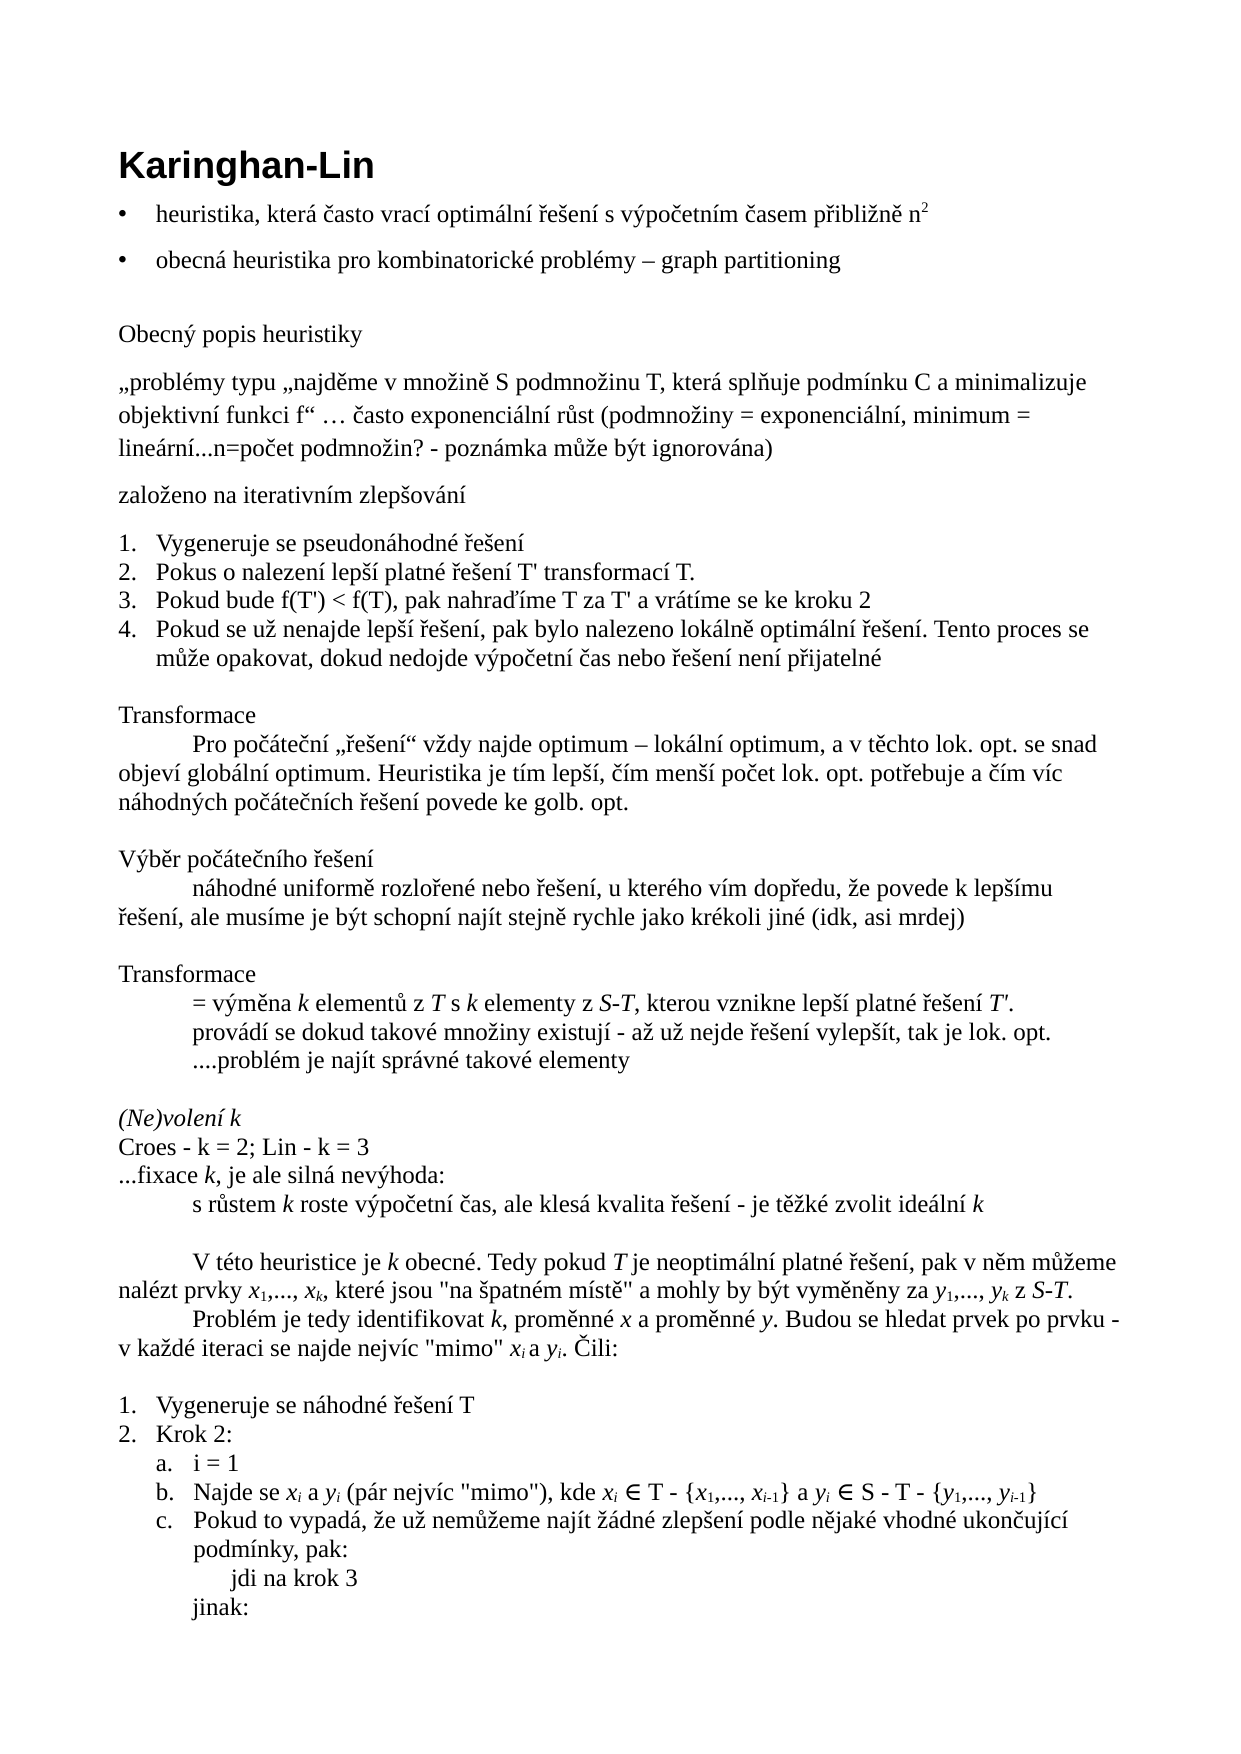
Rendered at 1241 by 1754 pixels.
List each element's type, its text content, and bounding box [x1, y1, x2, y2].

text „problémy typu „najděme v množině S podmnožinu T, která splňuje podmínku C a minimalizuje objektivní funkci f“ … často exponenciální růst (podmnožiny = exponenciální, minimum = lineární...n=počet podmnožin? - poznámka může být ignorována) [118, 367, 1122, 461]
text (Ne)volení k [118, 1103, 1122, 1132]
list • heuristika, která často vrací optimální řešení s výpočetním časem přibližně n2 [118, 199, 1122, 228]
text jinak: [118, 1592, 1122, 1620]
text založeno na iterativním zlepšování [118, 480, 1122, 509]
list jdi na krok 3 [193, 1563, 1122, 1592]
text Transformace [118, 959, 1122, 988]
list Pokud to vypadá, že už nemůžeme najít žádné zlepšení podle nějaké vhodné ukončující podmínky, pak: [156, 1505, 1122, 1563]
text s růstem k roste výpočetní čas, ale klesá kvalita řešení - je těžké zvolit ideální k [118, 1189, 1122, 1218]
list Pokud se už nenajde lepší řešení, pak bylo nalezeno lokálně optimální řešení. Tento proces se může opakovat, dokud nedojde výpočetní čas nebo řešení není přijatelné [118, 614, 1122, 672]
list Najde se xi a yi (pár nejvíc "mimo"), kde xi ∈ T - {x1,..., xi-1} a yi ∈ S - T - {y1,..., yi-1} [156, 1477, 1122, 1505]
list Vygeneruje se náhodné řešení T [118, 1390, 1122, 1419]
subtitle Karinghan-Lin [118, 143, 1122, 187]
list Vygeneruje se pseudonáhodné řešení [118, 528, 1122, 557]
list Krok 2: [118, 1419, 1122, 1448]
text náhodné uniformě rozlořené nebo řešení, u kterého vím dopředu, že povede k lepšímu řešení, ale musíme je být schopní najít stejně rychle jako krékoli jiné (idk, asi mrdej) [118, 873, 1122, 930]
text V této heuristice je k obecné. Tedy pokud T je neoptimální platné řešení, pak v něm můžeme nalézt prvky x1,..., xk, které jsou "na špatném místě" a mohly by být vyměněny za y1,..., yk z S-T. [118, 1247, 1122, 1304]
text ...fixace k, je ale silná nevýhoda: [118, 1160, 1122, 1189]
text Croes - k = 2; Lin - k = 3 [118, 1132, 1122, 1160]
text Problém je tedy identifikovat k, proměnné x a proměnné y. Budou se hledat prvek po prvku - v každé iteraci se najde nejvíc "mimo" xi a yi. Čili: [118, 1304, 1122, 1362]
text Pro počáteční „řešení“ vždy najde optimum – lokální optimum, a v těchto lok. opt. se snad objeví globální optimum. Heuristika je tím lepší, čím menší počet lok. opt. potřebuje a čím víc náhodných počátečních řešení povede ke golb. opt. [118, 729, 1122, 815]
list • obecná heuristika pro kombinatorické problémy – graph partitioning [118, 245, 1122, 273]
text provádí se dokud takové množiny existují - až už nejde řešení vylepšít, tak je lok. opt. [118, 1017, 1122, 1045]
text ....problém je najít správné takové elementy [118, 1045, 1122, 1074]
list Pokus o nalezení lepší platné řešení T' transformací T. [118, 557, 1122, 585]
list Pokud bude f(T') < f(T), pak nahraďíme T za T' a vrátíme se ke kroku 2 [118, 585, 1122, 614]
list i = 1 [156, 1448, 1122, 1477]
text Výběr počátečního řešení [118, 844, 1122, 873]
text Obecný popis heuristiky [118, 319, 1122, 348]
text Transformace [118, 700, 1122, 729]
text = výměna k elementů z T s k elementy z S-T, kterou vznikne lepší platné řešení T'. [118, 988, 1122, 1017]
